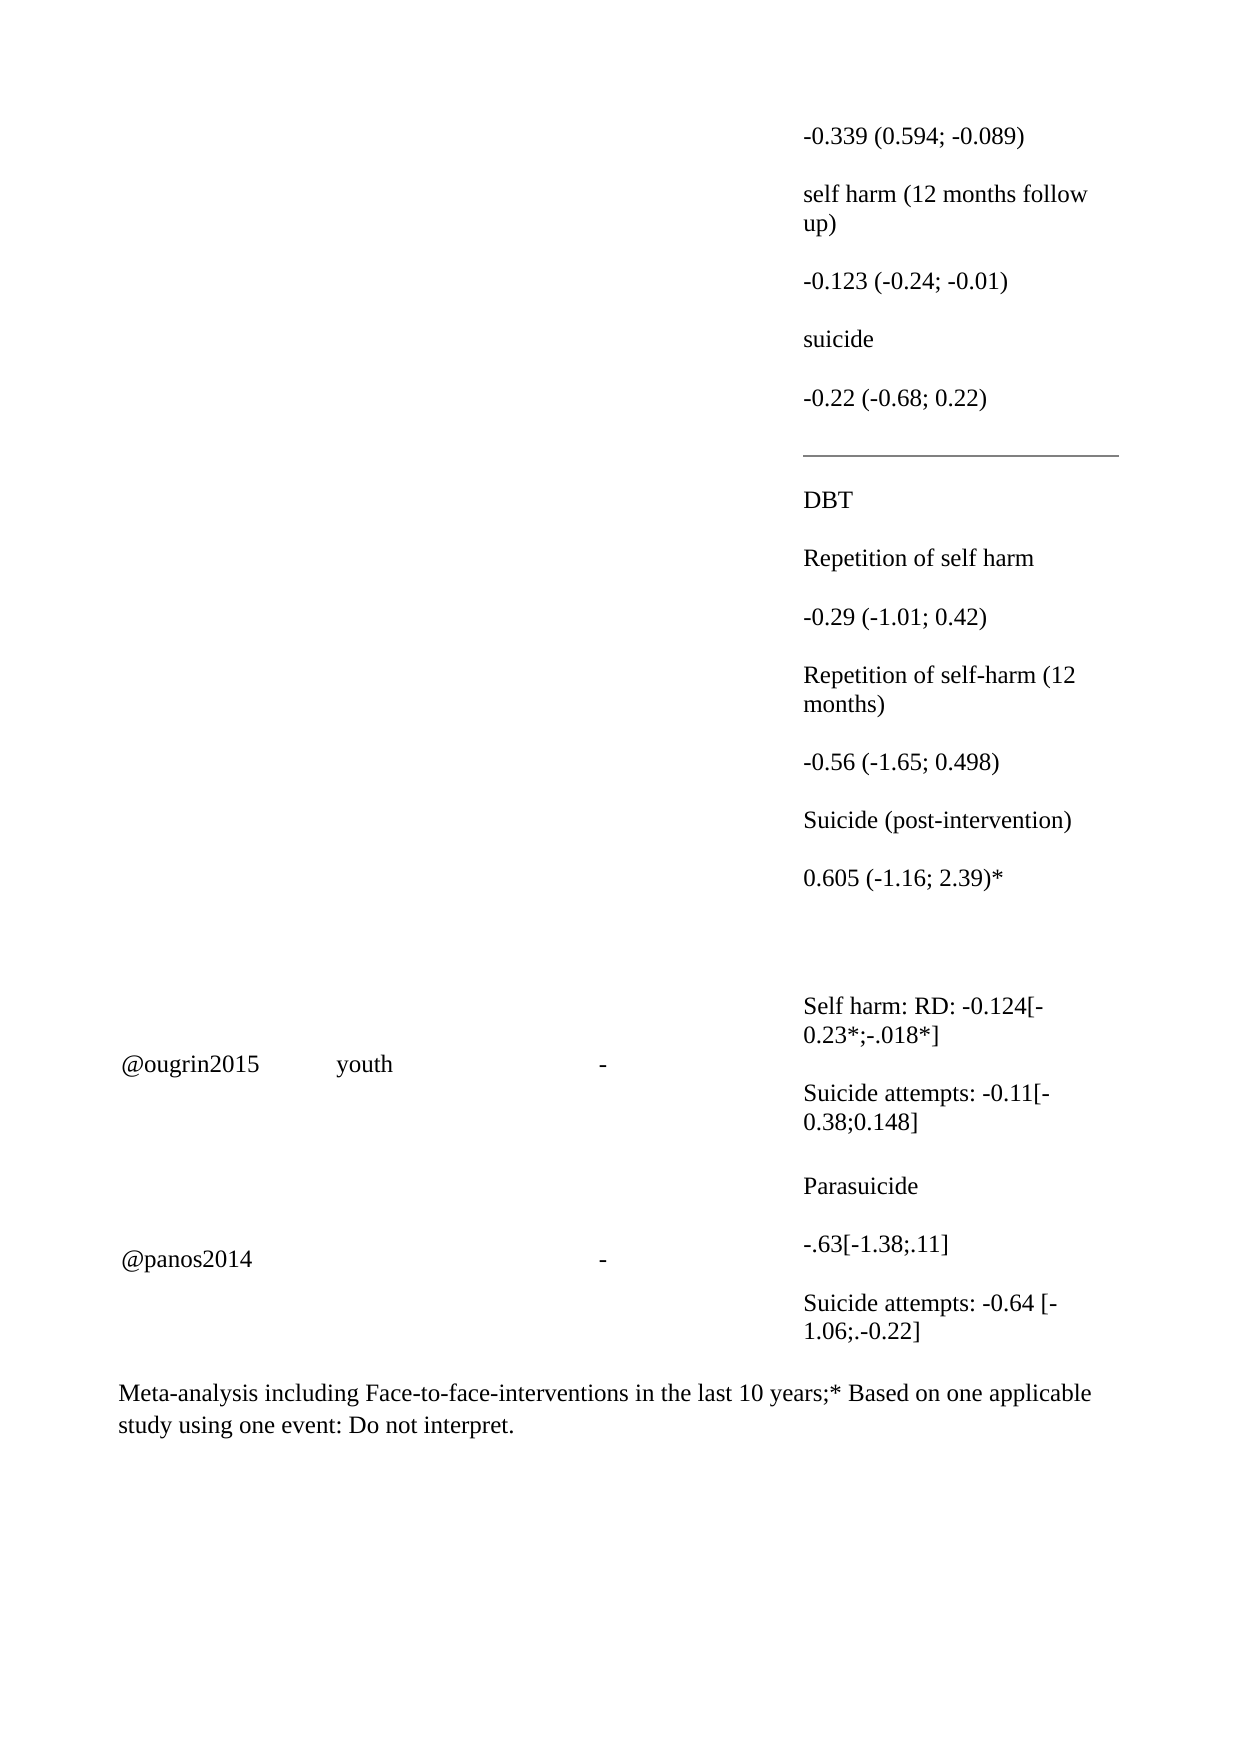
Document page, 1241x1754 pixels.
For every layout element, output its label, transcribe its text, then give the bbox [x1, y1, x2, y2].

table_cell Parasuicide -.63[-1.38;.11] Suicide attempts: -0.64 [-1.06;.-0.22] [800, 1168, 1122, 1378]
table_cell @ougrin2015 [118, 989, 333, 1168]
table_cell - [596, 118, 800, 924]
table_cell [118, 925, 333, 988]
table_cell - [596, 1168, 800, 1378]
table_cell [596, 925, 800, 988]
table_cell [333, 925, 596, 988]
table_cell [118, 118, 333, 924]
table_cell [333, 1168, 596, 1378]
table_cell youth [333, 989, 596, 1168]
table_cell -0.339 (0.594; -0.089) self harm (12 months follow up) -0.123 (-0.24; -0.01) suicide -0.22 (-0.68; 0.22) DBT Repetition of self harm -0.29 (-1.01; 0.42) Repetition of self-harm (12 months) -0.56 (-1.65; 0.498) Suicide (post-intervention) 0.605 (-1.16; 2.39)* [800, 118, 1122, 924]
table_cell Self harm: RD: -0.124[-0.23*;-.018*] Suicide attempts: -0.11[-0.38;0.148] [800, 989, 1122, 1168]
table_cell [800, 925, 1122, 988]
table_cell [333, 118, 596, 924]
table_cell - [596, 989, 800, 1168]
table_cell @panos2014 [118, 1168, 333, 1378]
text Meta-analysis including Face-to-face-interventions in the last 10 years;* Based on one applicable study using one event: Do not interpret. [118, 1378, 1122, 1439]
